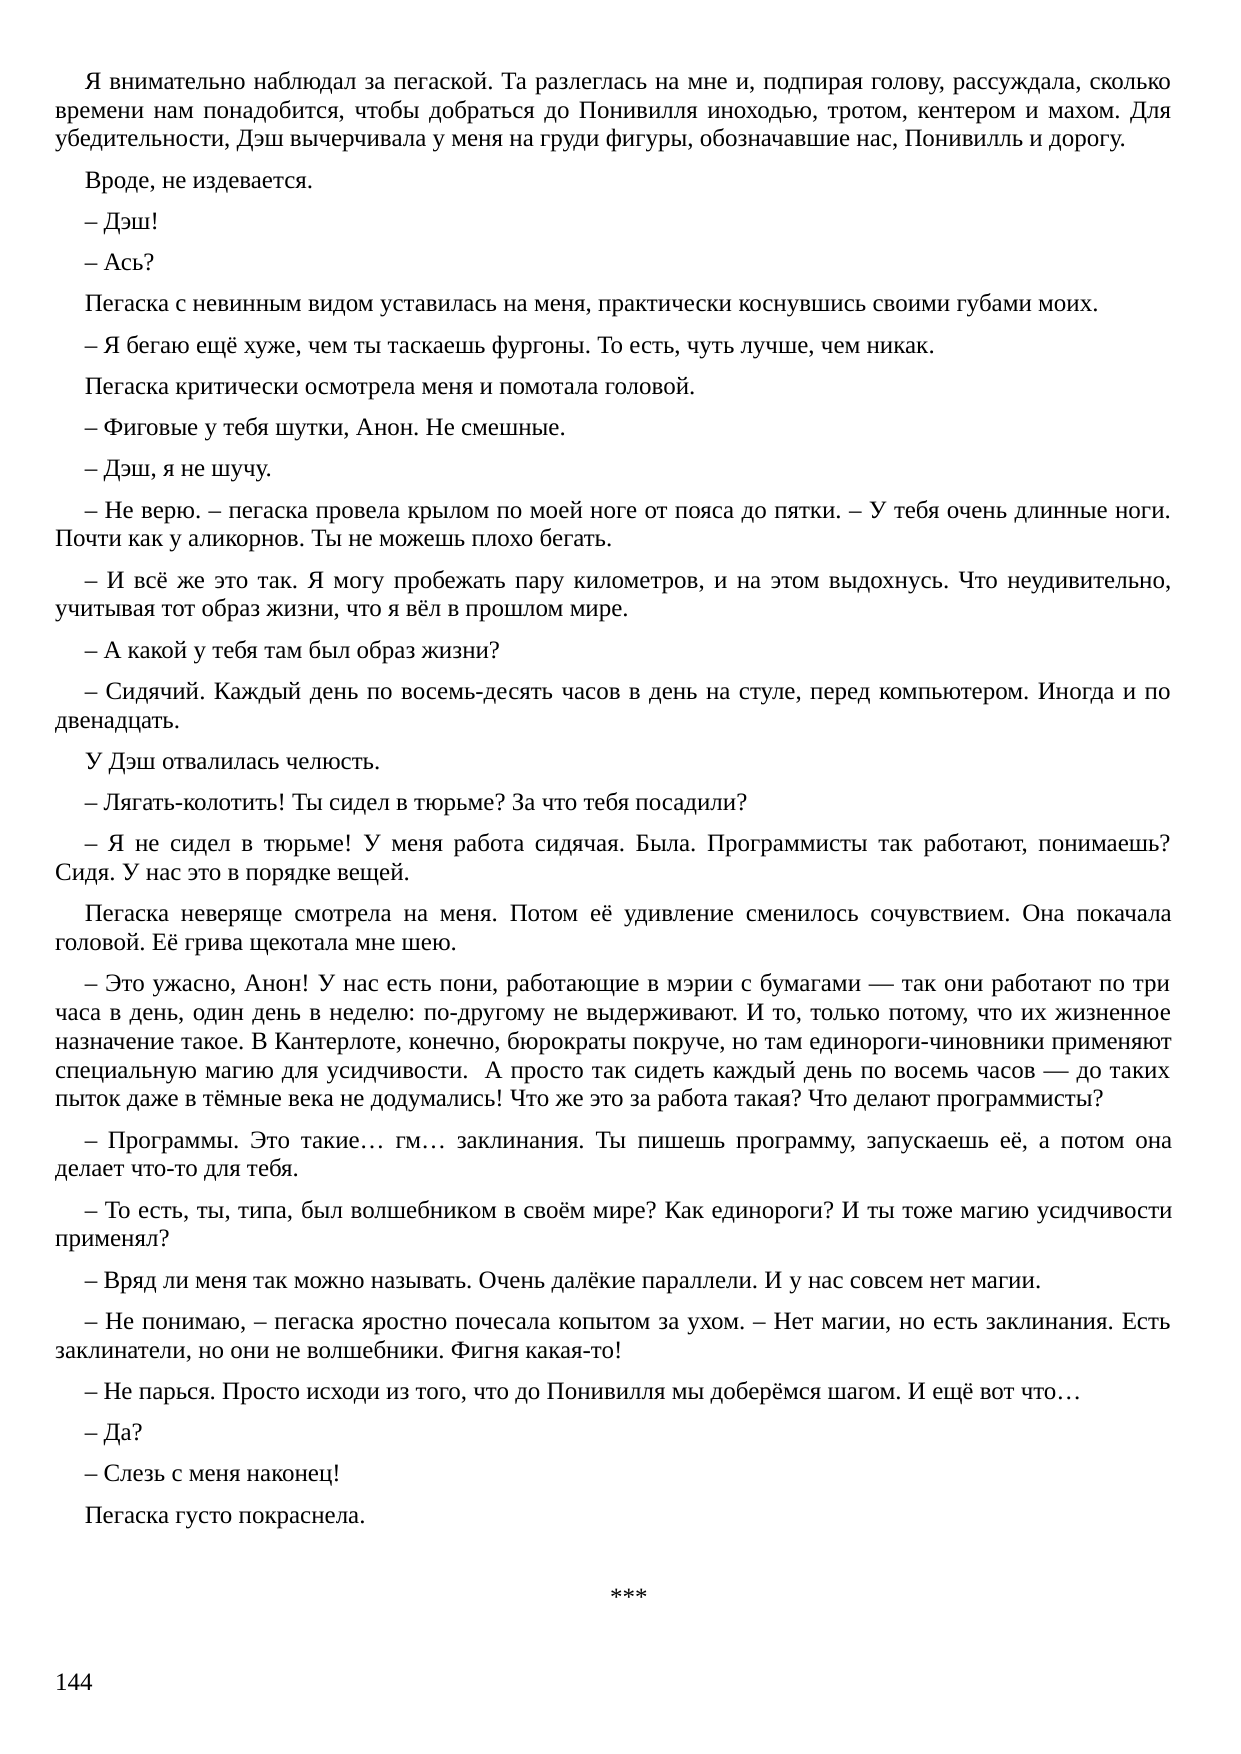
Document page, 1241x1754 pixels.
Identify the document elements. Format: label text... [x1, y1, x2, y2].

text – Я не сидел в тюрьме! У меня работа сидячая. Была. Программисты так работают, понимаешь? Сидя. У нас это в порядке вещей. [55, 828, 1173, 886]
text – Не верю. – пегаска провела крылом по моей ноге от пояса до пятки. – У тебя очень длинные ноги. Почти как у аликорнов. Ты не можешь плохо бегать. [55, 495, 1173, 552]
text – То есть, ты, типа, был волшебником в своём мире? Как единороги? И ты тоже магию усидчивости применял? [55, 1195, 1173, 1252]
text – Дэш! [55, 206, 1173, 235]
text Пегаска с невинным видом уставилась на меня, практически коснувшись своими губами моих. [55, 288, 1173, 317]
text – Не парься. Просто исходи из того, что до Понивилля мы доберёмся шагом. И ещё вот что… [55, 1376, 1173, 1405]
text – Не понимаю, – пегаска яростно почесала копытом за ухом. – Нет магии, но есть заклинания. Есть заклинатели, но они не волшебники. Фигня какая-то! [55, 1306, 1173, 1363]
text – Слезь с меня наконец! [55, 1458, 1173, 1487]
text – А какой у тебя там был образ жизни? [55, 635, 1173, 663]
text – И всё же это так. Я могу пробежать пару километров, и на этом выдохнусь. Что неудивительно, учитывая тот образ жизни, что я вёл в прошлом мире. [55, 565, 1173, 622]
text – Вряд ли меня так можно называть. Очень далёкие параллели. И у нас совсем нет магии. [55, 1265, 1173, 1293]
text Пегаска густо покраснела. [55, 1500, 1173, 1528]
text – Я бегаю ещё хуже, чем ты таскаешь фургоны. То есть, чуть лучше, чем никак. [55, 330, 1173, 358]
text – Ась? [55, 247, 1173, 276]
text – Программы. Это такие… гм… заклинания. Ты пишешь программу, запускаешь её, а потом она делает что-то для тебя. [55, 1125, 1173, 1182]
text Вроде, не издевается. [55, 165, 1173, 193]
text Пегаска критически осмотрела меня и помотала головой. [55, 371, 1173, 400]
text Я внимательно наблюдал за пегаской. Та разлеглась на мне и, подпирая голову, рассуждала, сколько времени нам понадобится, чтобы добраться до Понивилля иноходью, тротом, кентером и махом. Для убедительности, Дэш вычерчивала у меня на груди фигуры, обозначавшие нас, Понивилль и дорогу. [55, 66, 1173, 152]
text – Это ужасно, Анон! У нас есть пони, работающие в мэрии с бумагами — так они работают по три часа в день, один день в неделю: по-другому не выдерживают. И то, только потому, что их жизненное назначение такое. В Кантерлоте, конечно, бюрократы покруче, но там единороги-чиновники применяют специальную магию для усидчивости. А просто так сидеть каждый день по восемь часов — до таких пыток даже в тёмные века не додумались! Что же это за работа такая? Что делают программисты? [55, 968, 1173, 1112]
text Пегаска неверяще смотрела на меня. Потом её удивление сменилось сочувствием. Она покачала головой. Её грива щекотала мне шею. [55, 898, 1173, 956]
text – Дэш, я не шучу. [55, 453, 1173, 482]
text *** [55, 1582, 1173, 1611]
text – Да? [55, 1417, 1173, 1446]
text – Лягать-колотить! Ты сидел в тюрьме? За что тебя посадили? [55, 787, 1173, 816]
text У Дэш отвалилась челюсть. [55, 746, 1173, 775]
text – Сидячий. Каждый день по восемь-десять часов в день на стуле, перед компьютером. Иногда и по двенадцать. [55, 676, 1173, 733]
text – Фиговые у тебя шутки, Анон. Не смешные. [55, 412, 1173, 441]
